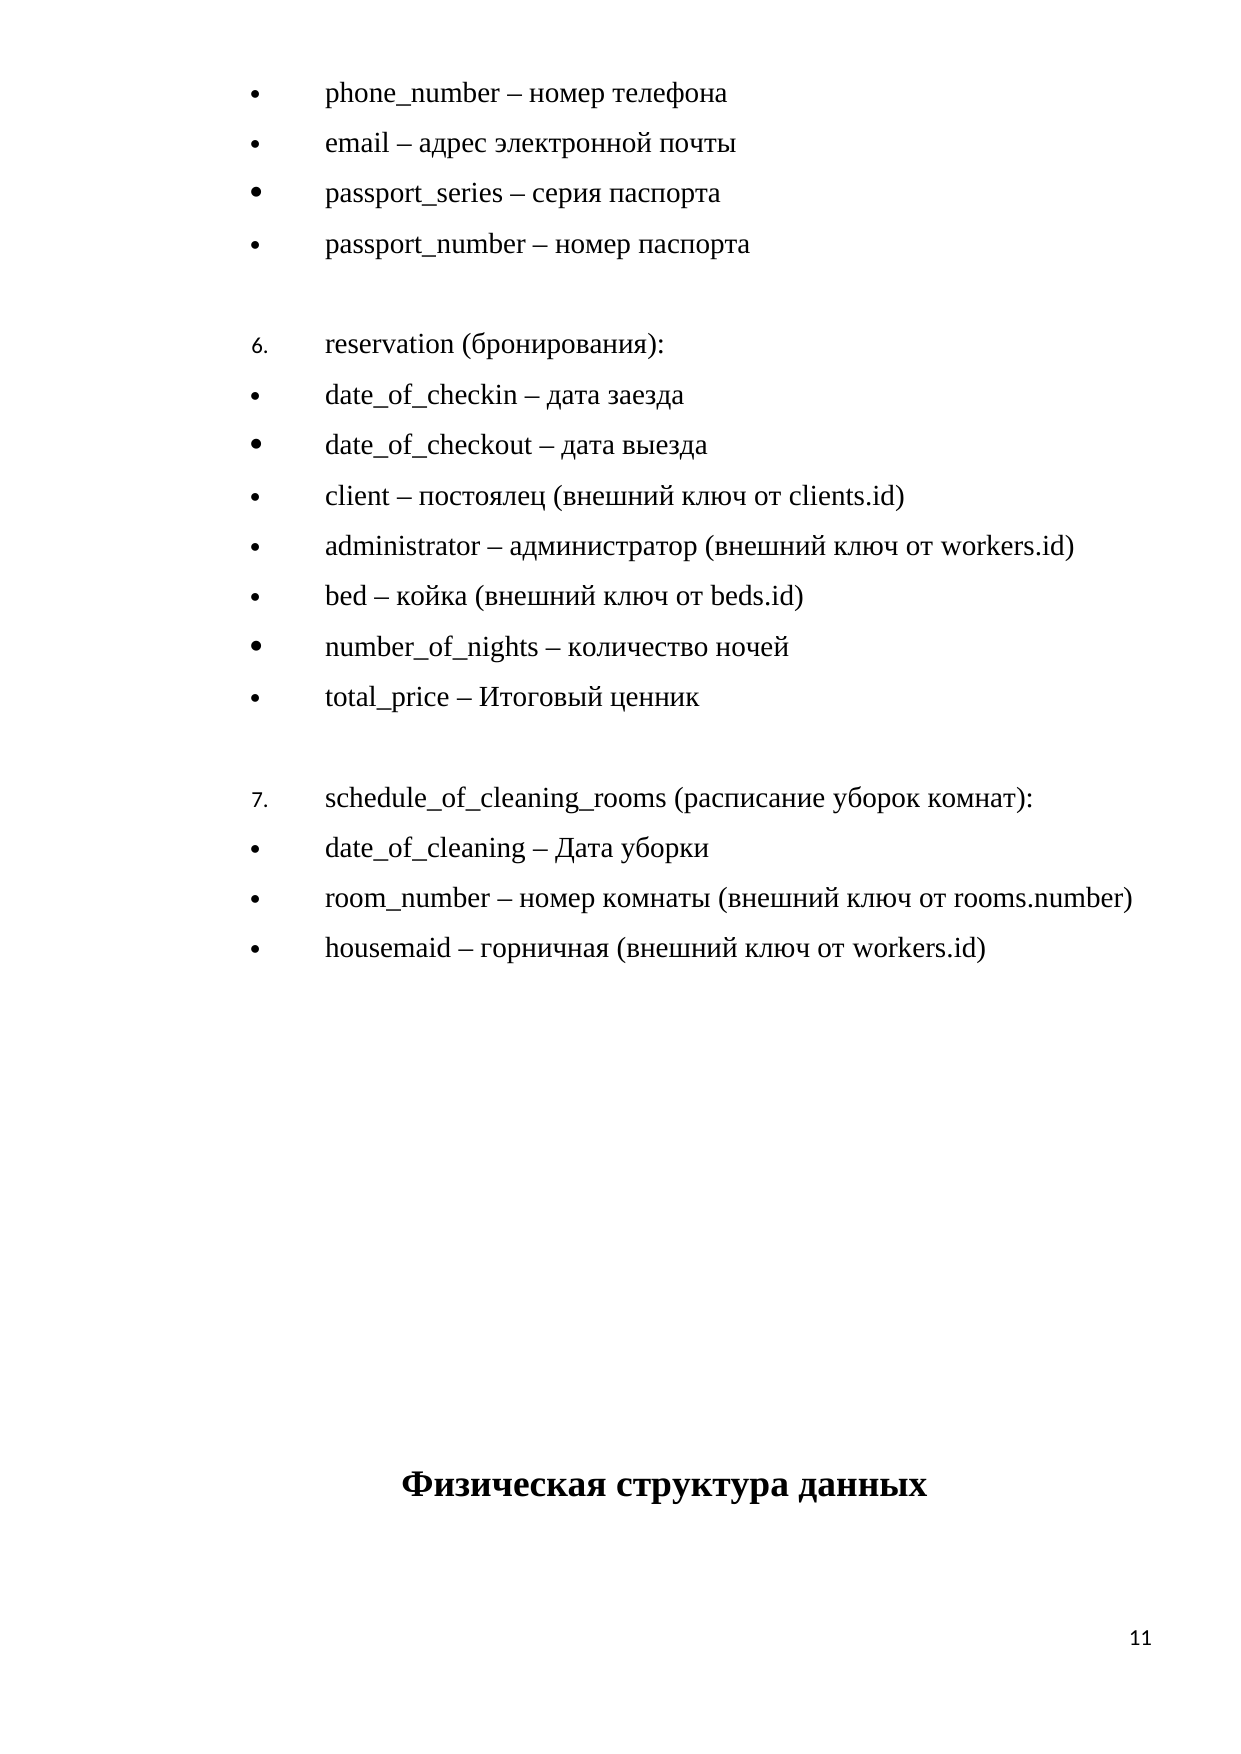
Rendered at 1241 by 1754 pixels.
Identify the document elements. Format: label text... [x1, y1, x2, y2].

list schedule_of_cleaning_rooms (расписание уборок комнат): [177, 780, 1152, 813]
list email – адрес электронной почты [177, 125, 1152, 159]
list date_of_checkout – дата выезда [177, 427, 1152, 461]
list date_of_checkin – дата заезда [177, 377, 1152, 411]
list date_of_cleaning – Дата уборки [177, 830, 1152, 863]
list room_number – номер комнаты (внешний ключ от rooms.number) [177, 880, 1152, 914]
list passport_number – номер паспорта [177, 226, 1152, 259]
list phone_number – номер телефона [177, 75, 1152, 108]
list reservation (бронирования): [177, 327, 1152, 360]
list number_of_nights – количество ночей [177, 629, 1152, 662]
subtitle Физическая структура данных [177, 1462, 1152, 1505]
list client – постоялец (внешний ключ от clients.id) [177, 478, 1152, 511]
list housemaid – горничная (внешний ключ от workers.id) [177, 931, 1152, 964]
list administrator – администратор (внешний ключ от workers.id) [177, 528, 1152, 562]
list total_price – Итоговый ценник [177, 679, 1152, 713]
list passport_series – серия паспорта [177, 176, 1152, 209]
list bed – койка (внешний ключ от beds.id) [177, 578, 1152, 612]
